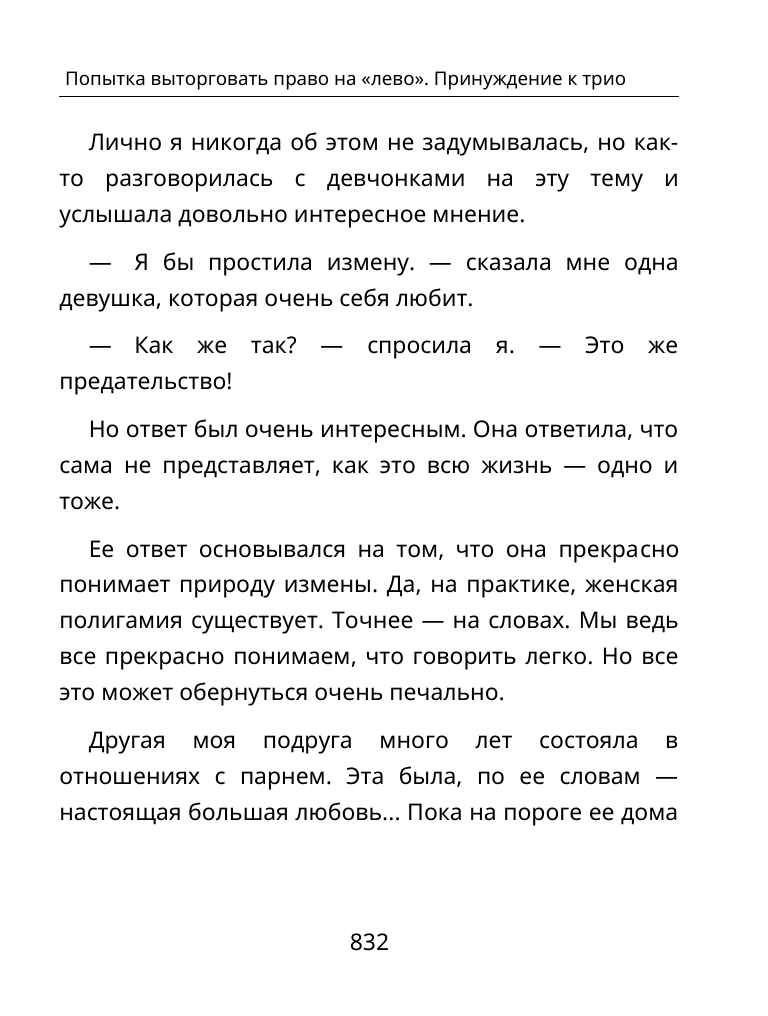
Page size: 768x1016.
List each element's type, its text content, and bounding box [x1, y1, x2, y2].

text Ее ответ основывался на том, что она прекра­сно понимает природу измены. Да, на практике, женская полигамия существует. Точнее — на словах. Мы ведь все прекрасно понимаем, что говорить легко. Но все это может обернуться очень печально. [59, 532, 679, 707]
list Как же так? — спросила я. — Это же предательство! [59, 329, 679, 396]
text Но ответ был очень интересным. Она ответила, что сама не представляет, как это всю жизнь — одно и тоже. [59, 413, 679, 516]
text Другая моя подруга много лет состояла в отношениях с парнем. Эта была, по ее словам — настоящая большая любовь... Пока на пороге ее дома [59, 724, 679, 827]
text Лично я никогда об этом не задумывалась, но как-то разговорилась с девчонками на эту тему и услышала довольно интересное мнение. [59, 126, 679, 229]
list Я бы простила измену. — сказала мне одна девушка, которая очень себя любит. [59, 246, 679, 313]
